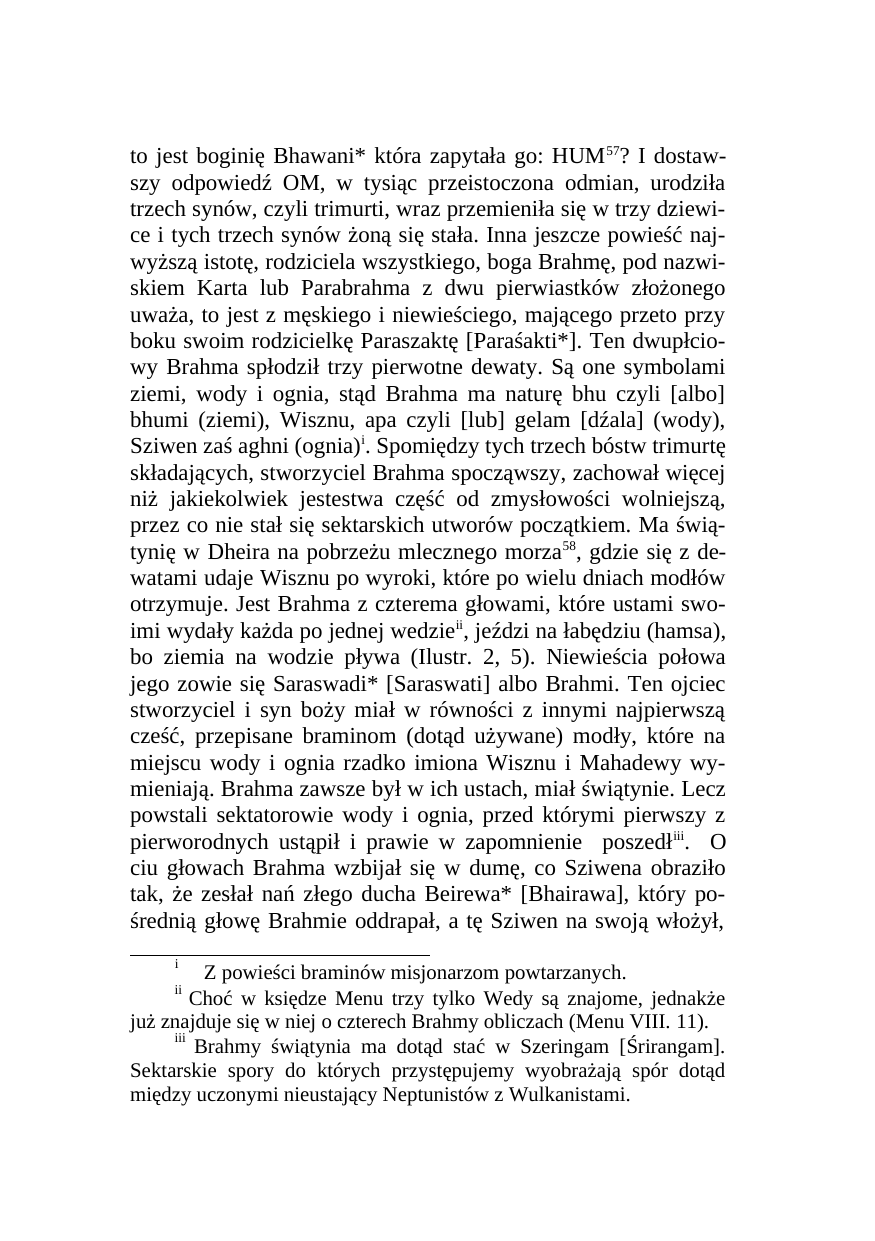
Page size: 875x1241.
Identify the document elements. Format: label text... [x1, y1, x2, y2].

text to jest boginię Bhawani* która zapytała go: HUM57? I dostaw- szy odpowiedź OM, w tysiąc przeistoczona odmian, urodziła trzech synów, czyli trimurti, wraz przemieniła się w trzy dziewi- ce i tych trzech synów żoną się stała. Inna jeszcze powieść naj- wyższą istotę, rodziciela wszystkiego, boga Brahmę, pod nazwi- skiem Karta lub Parabrahma z dwu pierwiastków złożonego uważa, to jest z męskiego i niewieściego, mającego przeto przy boku swoim rodzicielkę Paraszaktę [Paraśakti*]. Ten dwupłcio- wy Brahma spłodził trzy pierwotne dewaty. Są one symbolami ziemi, wody i ognia, stąd Brahma ma naturę bhu czyli [albo] bhumi (ziemi), Wisznu, apa czyli [lub] gelam [dźala] (wody), Sziwen zaś aghni (ognia)i. Spomiędzy tych trzech bóstw trimurtę składających, stworzyciel Brahma spocząwszy, zachował więcej niż jakiekolwiek jestestwa część od zmysłowości wolniejszą, przez co nie stał się sektarskich utworów początkiem. Ma świą- tynię w Dheira na pobrzeżu mlecznego morza58, gdzie się z de- watami udaje Wisznu po wyroki, które po wielu dniach modłów otrzymuje. Jest Brahma z czterema głowami, które ustami swo- imi wydały każda po jednej wedzieii, jeździ na łabędziu (hamsa), bo ziemia na wodzie pływa (Ilustr. 2, 5). Niewieścia połowa jego zowie się Saraswadi* [Saraswati] albo Brahmi. Ten ojciec stworzyciel i syn boży miał w równości z innymi najpierwszą cześć, przepisane braminom (dotąd używane) modły, które na miejscu wody i ognia rzadko imiona Wisznu i Mahadewy wy- mieniają. Brahma zawsze był w ich ustach, miał świątynie. Lecz powstali sektatorowie wody i ognia, przed którymi pierwszy z pierworodnych ustąpił i prawie w zapomnienie poszedłiii. O ciu głowach Brahma wzbijał się w dumę, co Sziwena obraziło tak, że zesłał nań złego ducha Beirewa* [Bhairawa], który po- średnią głowę Brahmie oddrapał, a tę Sziwen na swoją włożył, [130, 142, 726, 933]
text ii Choć w księdze Menu trzy tylko Wedy są znajome, jednakże już znajduje się w niej o czterech Brahmy obliczach (Menu VIII. 11). [130, 986, 726, 1034]
text i Z powieści braminów misjonarzom powtarzanych. [174, 954, 868, 984]
text iii Brahmy świątynia ma dotąd stać w Szeringam [Śrirangam]. Sektarskie spory do których przystępujemy wyobrażają spór dotąd między uczonymi nieustający Neptunistów z Wulkanistami. [130, 1034, 726, 1106]
